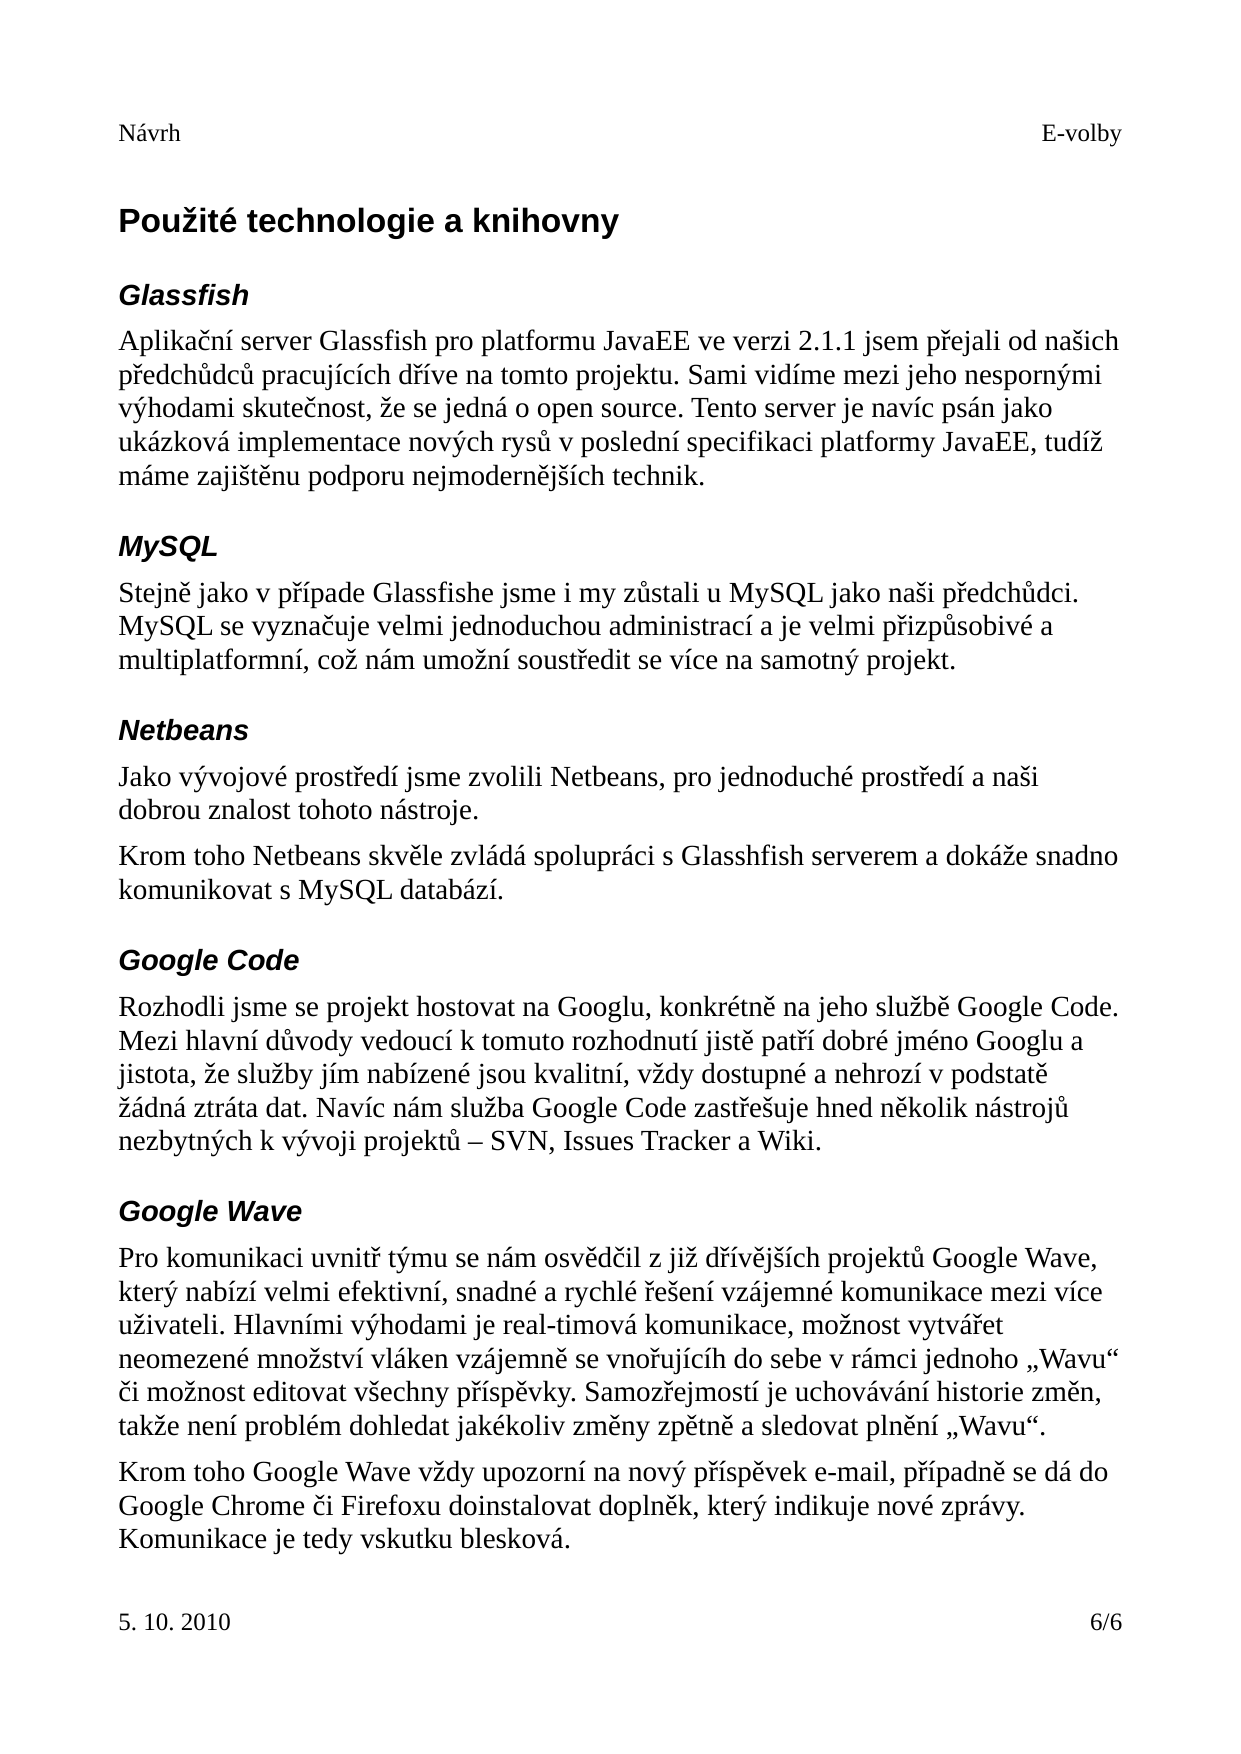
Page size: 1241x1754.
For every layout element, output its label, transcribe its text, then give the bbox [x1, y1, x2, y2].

subtitle Glassfish [118, 277, 1122, 311]
text Aplikační server Glassfish pro platformu JavaEE ve verzi 2.1.1 jsem přejali od našich předchůdců pracujících dříve na tomto projektu. Sami vidíme mezi jeho nespornými výhodami skutečnost, že se jedná o open source. Tento server je navíc psán jako ukázková implementace nových rysů v poslední specifikaci platformy JavaEE, tudíž máme zajištěnu podporu nejmodernějších technik. [118, 323, 1122, 491]
text Stejně jako v případe Glassfishe jsme i my zůstali u MySQL jako naši předchůdci. MySQL se vyznačuje velmi jednoduchou administrací a je velmi přizpůsobivé a multiplatformní, což nám umožní soustředit se více na samotný projekt. [118, 575, 1122, 675]
text Pro komunikaci uvnitř týmu se nám osvědčil z již dřívějších projektů Google Wave, který nabízí velmi efektivní, snadné a rychlé řešení vzájemné komunikace mezi více uživateli. Hlavními výhodami je real-timová komunikace, možnost vytvářet neomezené množství vláken vzájemně se vnořujícíh do sebe v rámci jednoho „Wavu“ či možnost editovat všechny příspěvky. Samozřejmostí je uchovávání historie změn, takže není problém dohledat jakékoliv změny zpětně a sledovat plnění „Wavu“. [118, 1240, 1122, 1442]
text Krom toho Netbeans skvěle zvládá spolupráci s Glasshfish serverem a dokáže snadno komunikovat s MySQL databází. [118, 838, 1122, 906]
text Krom toho Google Wave vždy upozorní na nový příspěvek e-mail, případně se dá do Google Chrome či Firefoxu doinstalovat doplněk, který indikuje nové zprávy. Komunikace je tedy vskutku blesková. [118, 1454, 1122, 1555]
subtitle Google Code [118, 943, 1122, 977]
subtitle Netbeans [118, 713, 1122, 746]
text Jako vývojové prostředí jsme zvolili Netbeans, pro jednoduché prostředí a naši dobrou znalost tohoto nástroje. [118, 759, 1122, 826]
subtitle Použité technologie a knihovny [118, 201, 1122, 240]
text Rozhodli jsme se projekt hostovat na Googlu, konkrétně na jeho službě Google Code. Mezi hlavní důvody vedoucí k tomuto rozhodnutí jistě patří dobré jméno Googlu a jistota, že služby jím nabízené jsou kvalitní, vždy dostupné a nehrozí v podstatě žádná ztráta dat. Navíc nám služba Google Code zastřešuje hned několik nástrojů nezbytných k vývoji projektů – SVN, Issues Tracker a Wiki. [118, 989, 1122, 1157]
subtitle Google Wave [118, 1194, 1122, 1228]
subtitle MySQL [118, 529, 1122, 562]
